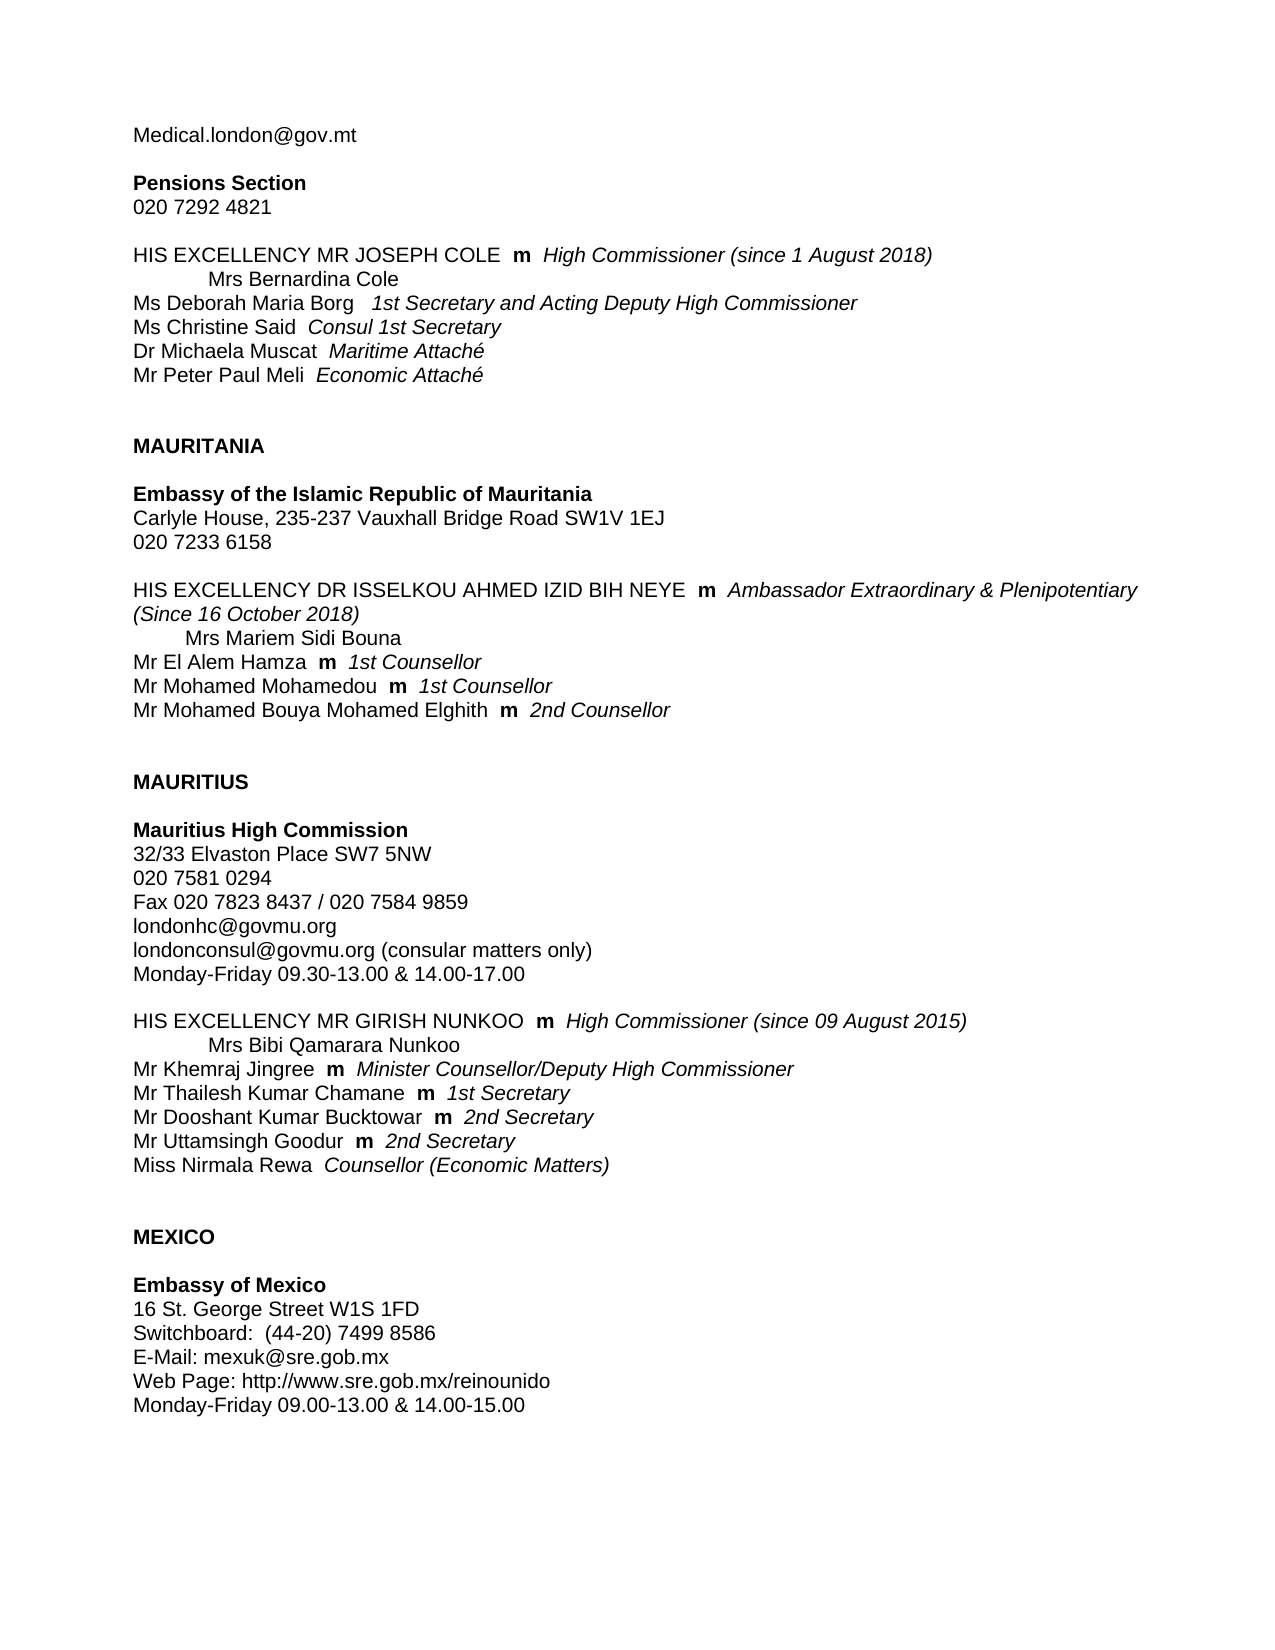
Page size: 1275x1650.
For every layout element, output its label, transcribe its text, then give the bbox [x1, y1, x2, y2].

text Mrs Bibi Qamarara Nunkoo [133, 1033, 1181, 1057]
text 16 St. George Street W1S 1FD [133, 1297, 1181, 1321]
text Monday-Friday 09.00-13.00 & 14.00-15.00 [133, 1393, 1181, 1417]
text londonhc@govmu.org [133, 913, 1181, 937]
text Mr Thailesh Kumar Chamane m 1st Secretary [133, 1081, 1181, 1105]
text 020 7233 6158 [133, 530, 1181, 554]
text MAURITANIA [133, 434, 1181, 458]
text 020 7292 4821 [133, 195, 1181, 219]
text Pensions Section [133, 171, 1181, 195]
text Mr Peter Paul Meli Economic Attaché [133, 362, 1181, 386]
text Mr Khemraj Jingree m Minister Counsellor/Deputy High Commissioner [133, 1057, 1181, 1081]
text MEXICO [133, 1225, 1181, 1249]
text Miss Nirmala Rewa Counsellor (Economic Matters) [133, 1153, 1181, 1177]
text Mrs Bernardina Cole [133, 267, 1181, 291]
text MAURITIUS [133, 770, 1181, 794]
text Mauritius High Commission [133, 818, 1181, 842]
text Embassy of the Islamic Republic of Mauritania [133, 482, 1181, 506]
text Monday-Friday 09.30-13.00 & 14.00-17.00 [133, 961, 1181, 985]
text Carlyle House, 235-237 Vauxhall Bridge Road SW1V 1EJ [133, 506, 1181, 530]
text HIS EXCELLENCY MR JOSEPH COLE m High Commissioner (since 1 August 2018) [133, 243, 1181, 267]
text londonconsul@govmu.org (consular matters only) [133, 937, 1181, 961]
text Switchboard: (44-20) 7499 8586 [133, 1321, 1181, 1345]
text Mr Mohamed Bouya Mohamed Elghith m 2nd Counsellor [133, 698, 1181, 722]
text Mr Dooshant Kumar Bucktowar m 2nd Secretary [133, 1105, 1181, 1129]
text HIS EXCELLENCY DR ISSELKOU AHMED IZID BIH NEYE m Ambassador Extraordinary & Plenipotentiary (Since 16 October 2018) [133, 578, 1181, 626]
text Ms Deborah Maria Borg 1st Secretary and Acting Deputy High Commissioner [133, 291, 1181, 314]
text Fax 020 7823 8437 / 020 7584 9859 [133, 889, 1181, 913]
text Dr Michaela Muscat Maritime Attaché [133, 338, 1181, 362]
text Mr Mohamed Mohamedou m 1st Counsellor [133, 674, 1181, 698]
text Medical.london@gov.mt [133, 123, 1181, 147]
text Mr Uttamsingh Goodur m 2nd Secretary [133, 1129, 1181, 1153]
text Web Page: http://www.sre.gob.mx/reinounido [133, 1369, 1181, 1393]
text HIS EXCELLENCY MR GIRISH NUNKOO m High Commissioner (since 09 August 2015) [133, 1009, 1181, 1033]
text E-Mail: mexuk@sre.gob.mx [133, 1345, 1181, 1369]
text Mr El Alem Hamza m 1st Counsellor [133, 650, 1181, 674]
text 020 7581 0294 [133, 866, 1181, 889]
text Mrs Mariem Sidi Bouna [133, 626, 1181, 650]
text 32/33 Elvaston Place SW7 5NW [133, 842, 1181, 866]
text Embassy of Mexico [133, 1273, 1181, 1297]
text Ms Christine Said Consul 1st Secretary [133, 314, 1181, 338]
